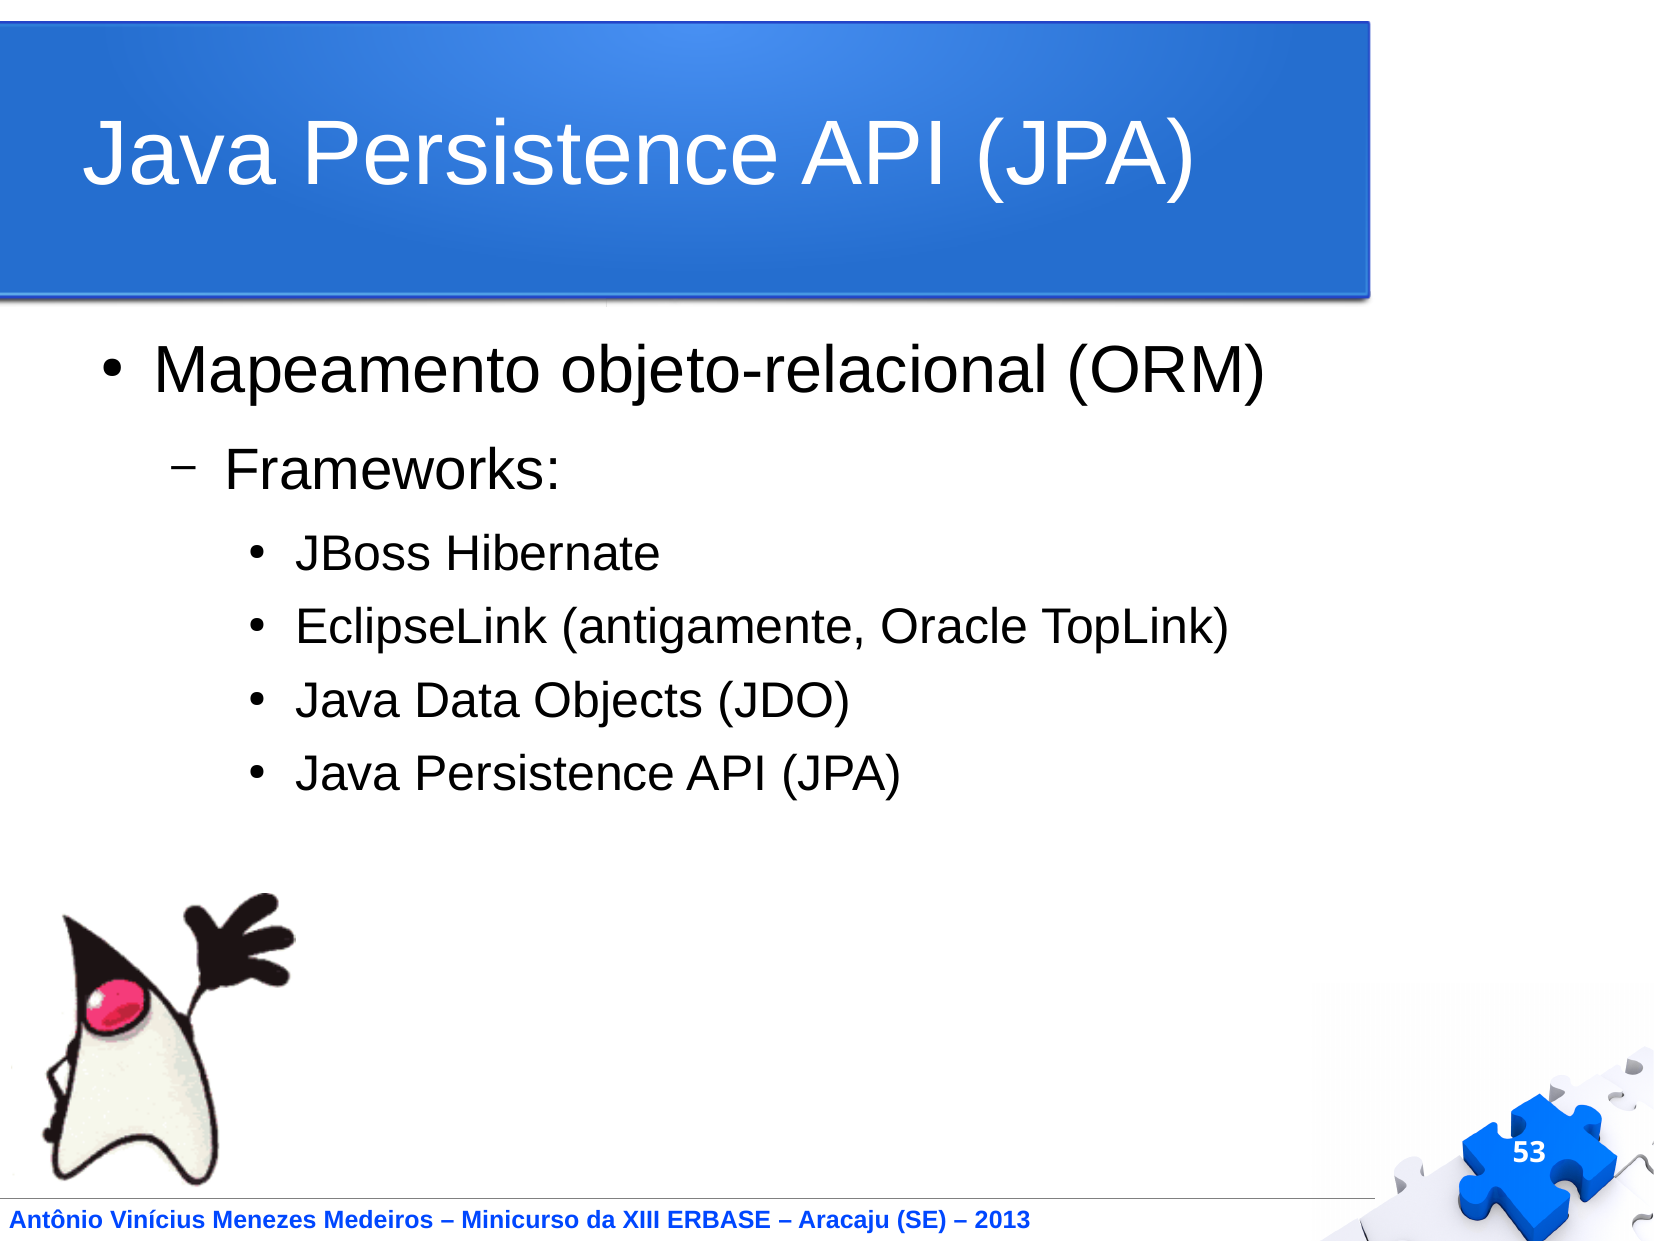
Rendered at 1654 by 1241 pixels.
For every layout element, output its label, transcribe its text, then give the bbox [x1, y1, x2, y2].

picture [0, 21, 1375, 307]
picture [11, 893, 296, 1189]
picture [1311, 983, 1654, 1241]
list Mapeamento objeto-relacional (ORM) Frameworks: JBoss Hibernate EclipseLink (antigamente, Oracle TopLink) Java Data Objects (JDO) Java Persistence API (JPA) [82, 332, 1356, 1182]
title Java Persistence API (JPA) [82, 49, 1323, 257]
